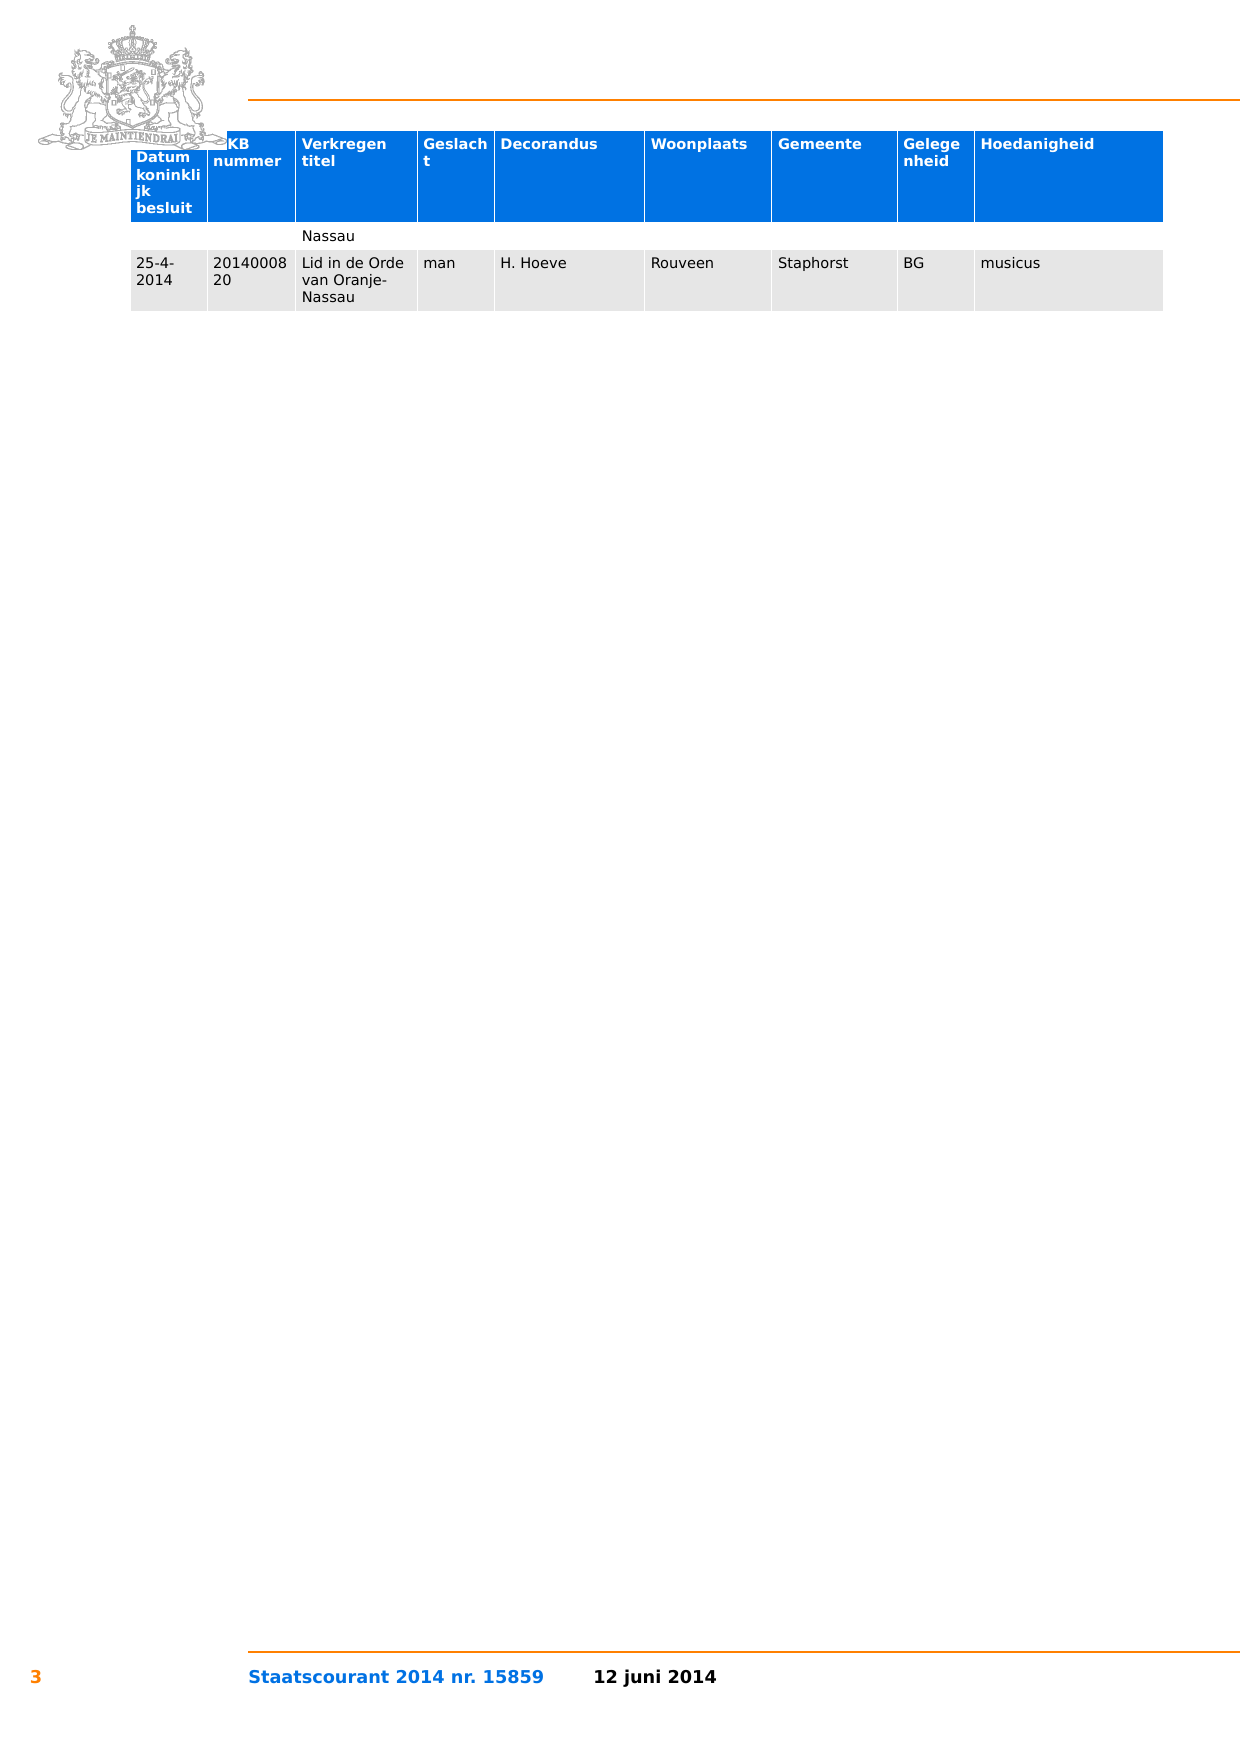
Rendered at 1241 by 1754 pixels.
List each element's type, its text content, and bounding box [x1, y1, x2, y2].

table_cell Rouveen [645, 250, 771, 311]
table_cell Nassau [296, 223, 417, 249]
table_cell [208, 223, 295, 249]
table_cell 25-4-2014 [131, 250, 207, 311]
table_cell [772, 223, 897, 249]
table_cell [898, 223, 974, 249]
table_cell man [418, 250, 494, 311]
table_cell Lid in de Orde van Oranje-Nassau [296, 250, 417, 311]
table_cell [975, 223, 1163, 249]
table_header Woonplaats [645, 131, 771, 222]
table_header Geslacht [418, 131, 494, 222]
table_header KB nummer [208, 131, 295, 222]
table_cell H. Hoeve [495, 250, 644, 311]
table_header Verkregen titel [296, 131, 417, 222]
table_cell Staphorst [772, 250, 897, 311]
table_header Gelegenheid [898, 131, 974, 222]
picture [38, 25, 227, 150]
table_cell musicus [975, 250, 1163, 311]
table_header Hoedanigheid [975, 131, 1163, 222]
table_cell [645, 223, 771, 249]
table_header Gemeente [772, 131, 897, 222]
table_cell [418, 223, 494, 249]
table_cell BG [898, 250, 974, 311]
table_cell [131, 223, 207, 249]
table_cell [495, 223, 644, 249]
table_header Datum koninklijk besluit [131, 150, 207, 222]
table_header Decorandus [495, 131, 644, 222]
table_cell 2014000820 [208, 250, 295, 311]
